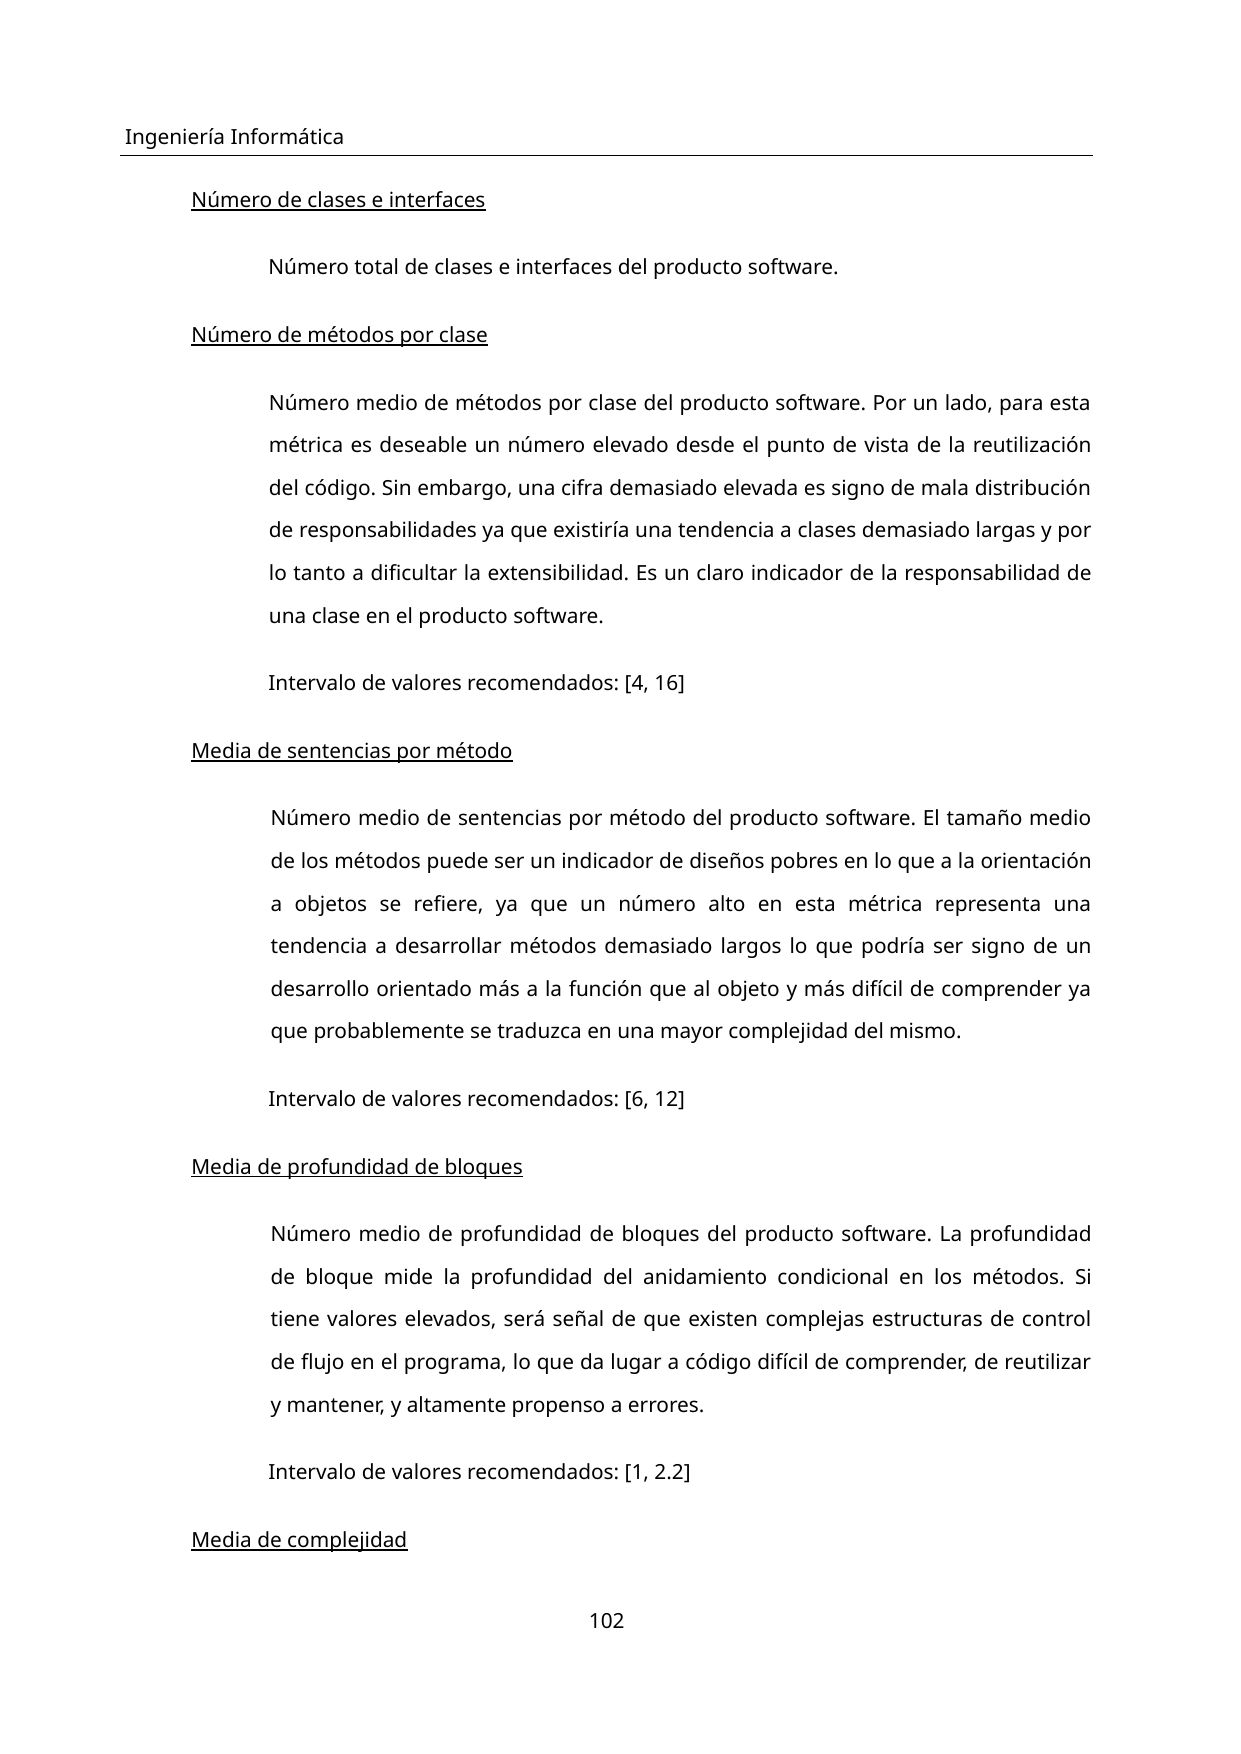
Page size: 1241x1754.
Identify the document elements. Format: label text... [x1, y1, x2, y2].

text Media de sentencias por método [120, 736, 1093, 764]
text Número medio de sentencias por método del producto software. El tamaño medio de los métodos puede ser un indicador de diseños pobres en lo que a la orientación a objetos se refiere, ya que un número alto en esta métrica representa una tendencia a desarrollar métodos demasiado largos lo que podría ser signo de un desarrollo orientado más a la función que al objeto y más difícil de comprender ya que probablemente se traduzca en una mayor complejidad del mismo. [270, 803, 1093, 1045]
text Número de métodos por clase [120, 320, 1093, 348]
text Número medio de métodos por clase del producto software. Por un lado, para esta métrica es deseable un número elevado desde el punto de vista de la reutilización del código. Sin embargo, una cifra demasiado elevada es signo de mala distribución de responsabilidades ya que existiría una tendencia a clases demasiado largas y por lo tanto a dificultar la extensibilidad. Es un claro indicador de la responsabilidad de una clase en el producto software. [267, 388, 1093, 629]
text Número medio de profundidad de bloques del producto software. La profundidad de bloque mide la profundidad del anidamiento condicional en los métodos. Si tiene valores elevados, será señal de que existen complejas estructuras de control de flujo en el programa, lo que da lugar a código difícil de comprender, de reutilizar y mantener, y altamente propenso a errores. [270, 1219, 1093, 1418]
text Intervalo de valores recomendados: [4, 16] [120, 668, 1093, 697]
text Número de clases e interfaces [120, 185, 1093, 213]
text Media de complejidad [120, 1525, 1093, 1553]
text Intervalo de valores recomendados: [6, 12] [120, 1084, 1093, 1113]
text Número total de clases e interfaces del producto software. [120, 252, 1093, 281]
text Intervalo de valores recomendados: [1, 2.2] [120, 1457, 1093, 1486]
text Media de profundidad de bloques [120, 1152, 1093, 1180]
